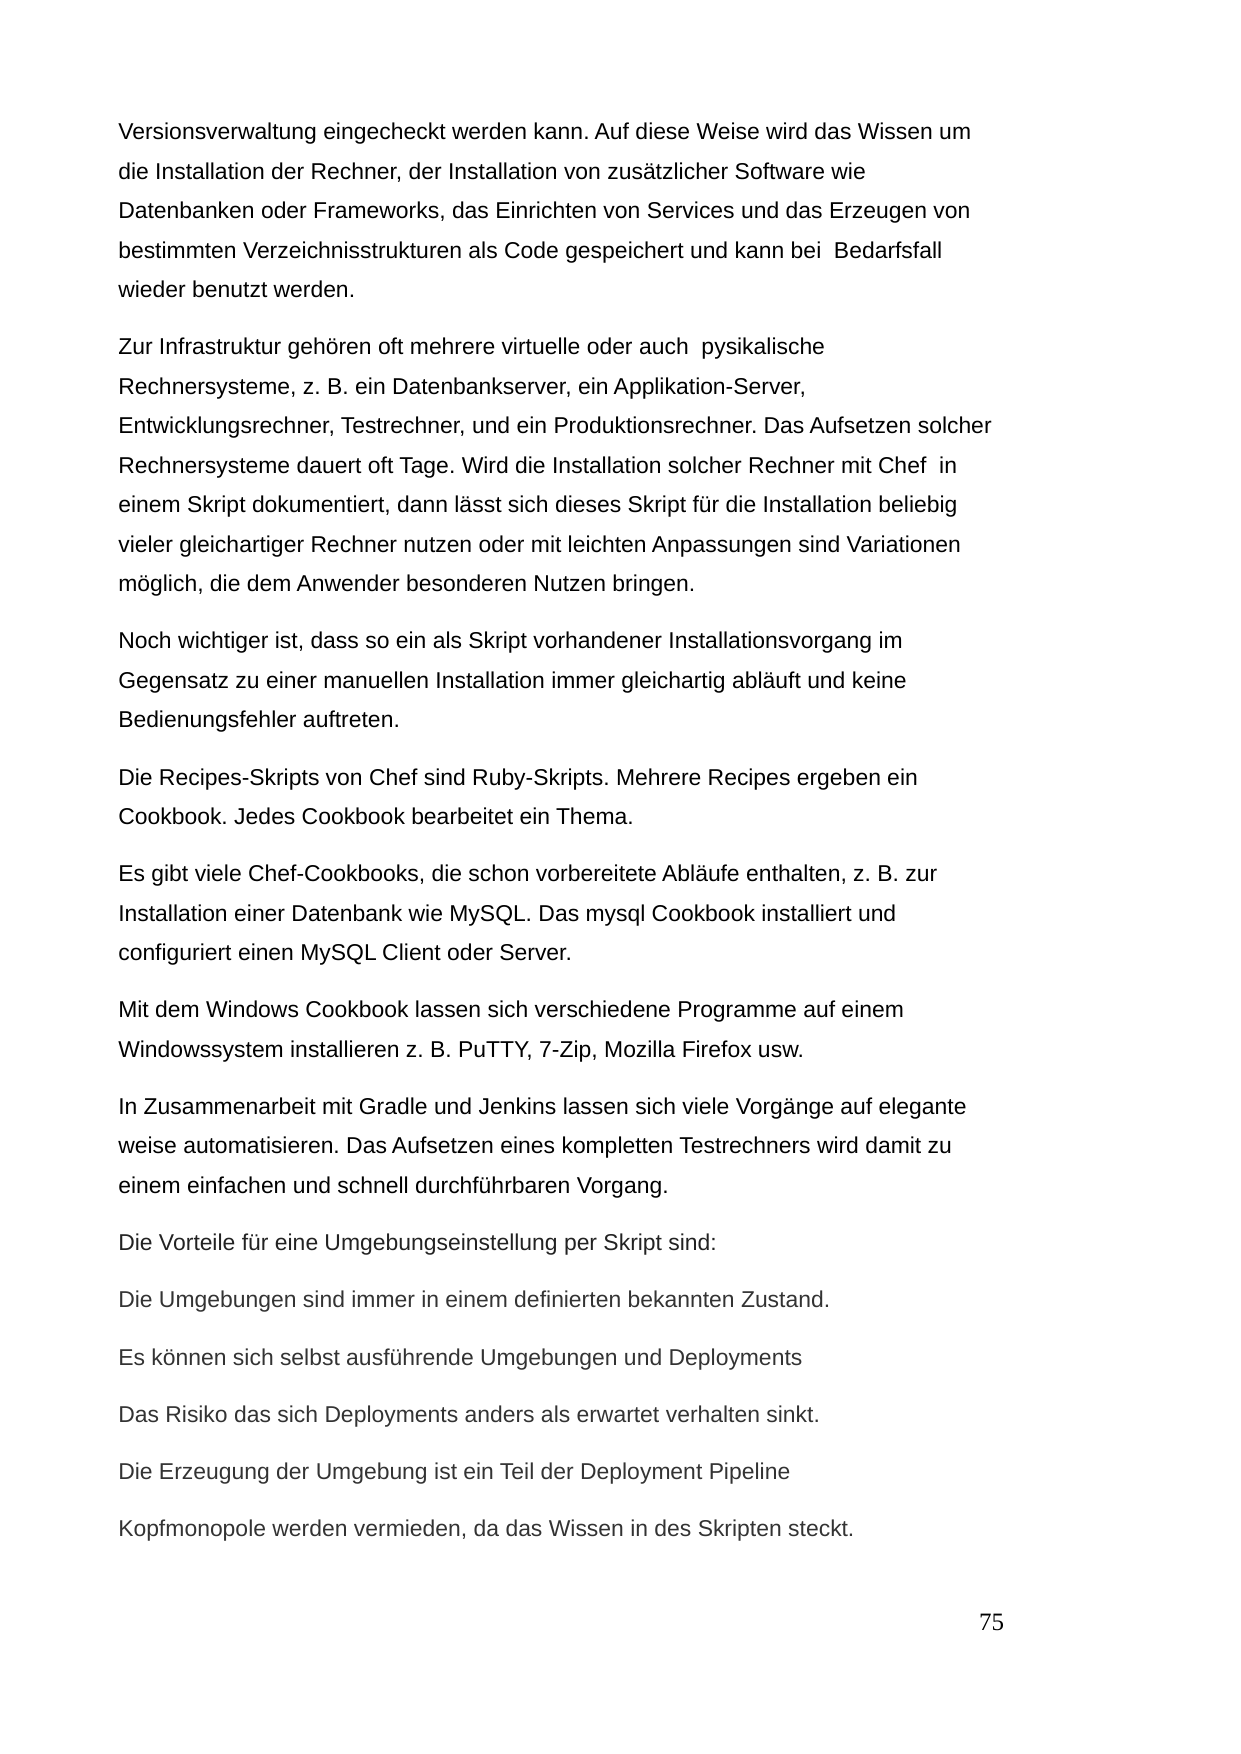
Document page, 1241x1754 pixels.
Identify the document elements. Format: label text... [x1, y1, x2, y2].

text In Zusammenarbeit mit Gradle und Jenkins lassen sich viele Vorgänge auf elegante weise automatisieren. Das Aufsetzen eines kompletten Testrechners wird damit zu einem einfachen und schnell durchführbaren Vorgang. [118, 1093, 1004, 1198]
list Die Umgebungen sind immer in einem definierten bekannten Zustand. [118, 1286, 1004, 1313]
list Das Risiko das sich Deployments anders als erwartet verhalten sinkt. [118, 1401, 1004, 1427]
list Kopfmonopole werden vermieden, da das Wissen in des Skripten steckt. [118, 1515, 1004, 1541]
list Es können sich selbst ausführende Umgebungen und Deployments [118, 1343, 1004, 1370]
list Die Erzeugung der Umgebung ist ein Teil der Deployment Pipeline [118, 1458, 1004, 1484]
text Mit dem Windows Cookbook lassen sich verschiedene Programme auf einem Windowssystem installieren z. B. PuTTY, 7-Zip, Mozilla Firefox usw. [118, 996, 1004, 1062]
text Versionsverwaltung eingecheckt werden kann. Auf diese Weise wird das Wissen um die Installation der Rechner, der Installation von zusätzlicher Software wie Datenbanken oder Frameworks, das Einrichten von Services und das Erzeugen von bestimmten Verzeichnisstrukturen als Code gespeichert und kann bei Bedarfsfall wieder benutzt werden. [118, 118, 1004, 302]
text Es gibt viele Chef-Cookbooks, die schon vorbereitete Abläufe enthalten, z. B. zur Installation einer Datenbank wie MySQL. Das mysql Cookbook installiert und configuriert einen MySQL Client oder Server. [118, 860, 1004, 965]
text Noch wichtiger ist, dass so ein als Skript vorhandener Installationsvorgang im Gegensatz zu einer manuellen Installation immer gleichartig abläuft und keine Bedienungsfehler auftreten. [118, 627, 1004, 733]
text Die Recipes-Skripts von Chef sind Ruby-Skripts. Mehrere Recipes ergeben ein Cookbook. Jedes Cookbook bearbeitet ein Thema. [118, 763, 1004, 829]
text Zur Infrastruktur gehören oft mehrere virtuelle oder auch pysikalische Rechnersysteme, z. B. ein Datenbankserver, ein Applikation-Server, Entwicklungsrechner, Testrechner, und ein Produktionsrechner. Das Aufsetzen solcher Rechnersysteme dauert oft Tage. Wird die Installation solcher Rechner mit Chef in einem Skript dokumentiert, dann lässt sich dieses Skript für die Installation beliebig vieler gleichartiger Rechner nutzen oder mit leichten Anpassungen sind Variationen möglich, die dem Anwender besonderen Nutzen bringen. [118, 333, 1004, 596]
text Die Vorteile für eine Umgebungseinstellung per Skript sind: [118, 1229, 1004, 1255]
